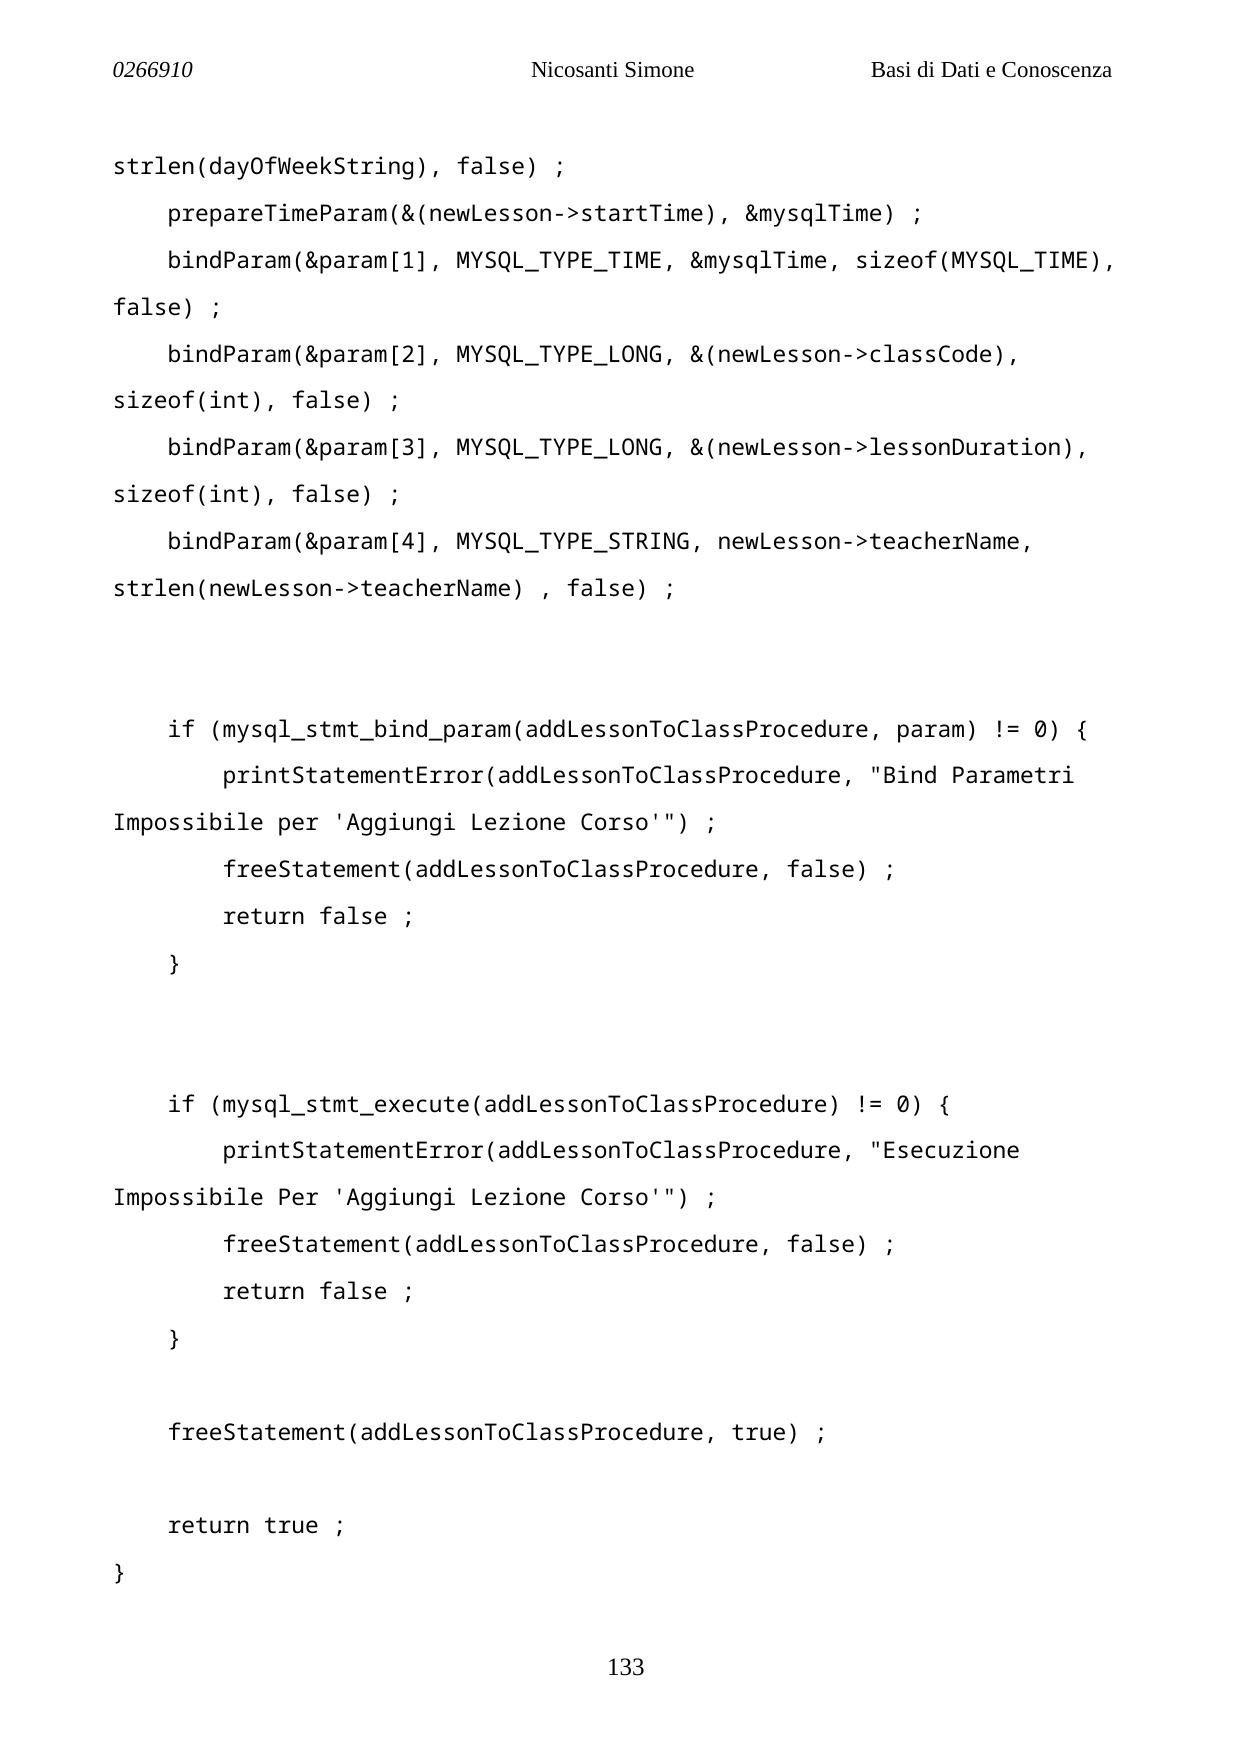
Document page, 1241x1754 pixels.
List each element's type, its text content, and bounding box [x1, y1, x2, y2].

text return false ; [112, 900, 1128, 931]
text printStatementError(addLessonToClassProcedure, "Bind Parametri Impossibile per 'Aggiungi Lezione Corso'") ; [112, 759, 1128, 837]
text if (mysql_stmt_execute(addLessonToClassProcedure) != 0) { [112, 1087, 1128, 1119]
text } [112, 947, 1128, 978]
text return false ; [112, 1275, 1128, 1306]
text freeStatement(addLessonToClassProcedure, false) ; [112, 1228, 1128, 1259]
text prepareTimeParam(&(newLesson->startTime), &mysqlTime) ; [112, 197, 1128, 228]
text return true ; [112, 1509, 1128, 1541]
text freeStatement(addLessonToClassProcedure, false) ; [112, 853, 1128, 884]
text } [112, 1556, 1128, 1587]
text } [112, 1322, 1128, 1353]
text bindParam(&param[2], MYSQL_TYPE_LONG, &(newLesson->classCode), sizeof(int), false) ; [112, 337, 1128, 416]
text freeStatement(addLessonToClassProcedure, true) ; [112, 1416, 1128, 1447]
text bindParam(&param[3], MYSQL_TYPE_LONG, &(newLesson->lessonDuration), sizeof(int), false) ; [112, 431, 1128, 509]
text bindParam(&param[1], MYSQL_TYPE_TIME, &mysqlTime, sizeof(MYSQL_TIME), false) ; [112, 244, 1128, 322]
text printStatementError(addLessonToClassProcedure, "Esecuzione Impossibile Per 'Aggiungi Lezione Corso'") ; [112, 1134, 1128, 1212]
text if (mysql_stmt_bind_param(addLessonToClassProcedure, param) != 0) { [112, 712, 1128, 744]
text bindParam(&param[4], MYSQL_TYPE_STRING, newLesson->teacherName, strlen(newLesson->teacherName) , false) ; [112, 525, 1128, 603]
text strlen(dayOfWeekString), false) ; [112, 150, 1128, 181]
